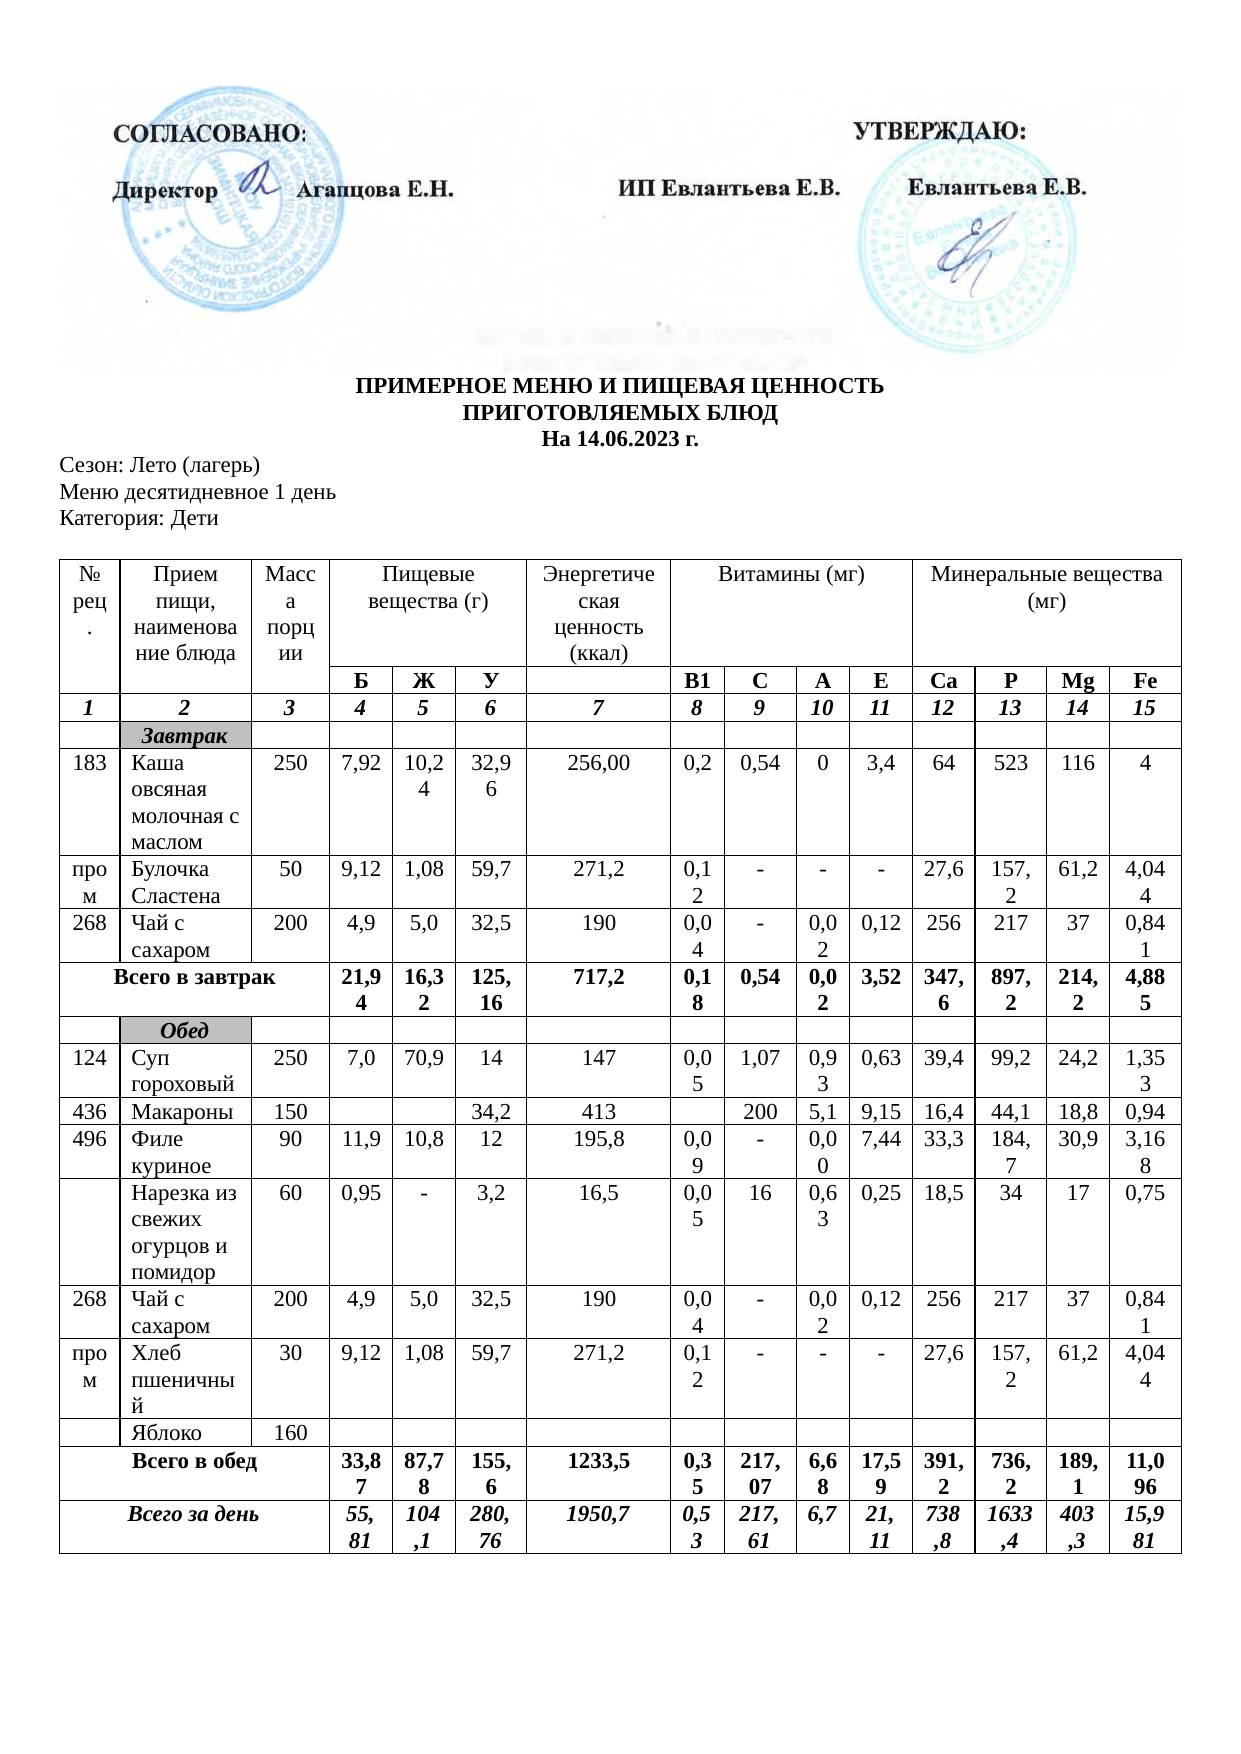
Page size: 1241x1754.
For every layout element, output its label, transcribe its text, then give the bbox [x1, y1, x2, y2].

table_cell [1047, 722, 1109, 748]
table_cell 0,63 [850, 1044, 912, 1097]
table_cell [527, 1419, 670, 1446]
table_cell 1633,4 [976, 1501, 1046, 1553]
table_cell 436 [60, 1098, 119, 1124]
table_cell А [797, 667, 849, 693]
table_cell [393, 1419, 455, 1446]
table_cell Е [850, 667, 912, 693]
table_cell 16,5 [527, 1179, 670, 1284]
table_cell 717,2 [527, 963, 670, 1016]
table_cell [1047, 1017, 1109, 1043]
text Категория: Дети [59, 504, 1181, 531]
table_cell 0,12 [850, 909, 912, 962]
table_cell 124 [60, 1044, 119, 1097]
table_cell [527, 1017, 670, 1043]
table_cell 0,95 [330, 1179, 392, 1284]
table_cell [527, 667, 670, 693]
table_cell [393, 1098, 455, 1124]
table_cell [60, 1179, 119, 1284]
text Сезон: Лето (лагерь) [59, 452, 1181, 478]
table_cell 11,9 [330, 1125, 392, 1178]
table_cell 34,2 [456, 1098, 526, 1124]
table_cell [913, 1017, 974, 1043]
table_cell 10 [797, 694, 849, 721]
table_cell 391,2 [913, 1447, 974, 1499]
text [59, 59, 1181, 85]
table_cell В1 [671, 667, 724, 693]
table_cell [252, 1017, 329, 1043]
table_cell Б [330, 667, 392, 693]
table_cell 0,54 [725, 963, 796, 1016]
table_cell 1,07 [725, 1044, 796, 1097]
table_cell - [725, 909, 796, 962]
table_cell 0,02 [797, 909, 849, 962]
table_cell 44,1 [976, 1098, 1046, 1124]
table_header Энергетическая ценность (ккал) [527, 560, 670, 666]
table_cell Всего в завтрак [60, 963, 329, 1016]
table_cell 897,2 [976, 963, 1046, 1016]
table_cell [330, 1098, 392, 1124]
table_cell 3,2 [456, 1179, 526, 1284]
table_cell 3,4 [850, 749, 912, 854]
table_cell 4,9 [330, 1286, 392, 1338]
table_cell 27,6 [913, 1339, 974, 1418]
table_cell - [725, 1125, 796, 1178]
table_cell 4 [1110, 749, 1181, 854]
table_cell 5,0 [393, 909, 455, 962]
table_cell 413 [527, 1098, 670, 1124]
table_cell [850, 722, 912, 748]
table_cell [456, 1017, 526, 1043]
table_cell 16,32 [393, 963, 455, 1016]
table_cell Филе куриное [121, 1125, 251, 1178]
table_cell 9,12 [330, 1339, 392, 1418]
table_cell [60, 1419, 119, 1446]
table_cell [60, 722, 119, 748]
table_cell [850, 1419, 912, 1446]
table_header № рец. [60, 560, 119, 693]
table_cell 7,92 [330, 749, 392, 854]
table_cell Нарезка из свежих огурцов и помидор [121, 1179, 251, 1284]
table_cell 7,44 [850, 1125, 912, 1178]
table_cell [456, 722, 526, 748]
table_cell 147 [527, 1044, 670, 1097]
table_cell 160 [252, 1419, 329, 1446]
table_cell Чай с сахаром [121, 909, 251, 962]
table_cell 6 [456, 694, 526, 721]
table_cell 16,4 [913, 1098, 974, 1124]
table_cell 4,885 [1110, 963, 1181, 1016]
table_cell 0,63 [797, 1179, 849, 1284]
table_cell - [393, 1179, 455, 1284]
table_cell 189,1 [1047, 1447, 1109, 1499]
table_cell [252, 722, 329, 748]
table_cell 190 [527, 909, 670, 962]
table_cell 15 [1110, 694, 1181, 721]
table_cell 0,05 [671, 1044, 724, 1097]
table_cell 268 [60, 909, 119, 962]
table_cell [330, 1017, 392, 1043]
table_cell 37 [1047, 909, 1109, 962]
table_cell 90 [252, 1125, 329, 1178]
table_cell 39,4 [913, 1044, 974, 1097]
table_cell 12 [913, 694, 974, 721]
table_cell [725, 1017, 796, 1043]
table_cell 256 [913, 909, 974, 962]
table_cell 0,2 [671, 749, 724, 854]
table_cell 0,94 [1110, 1098, 1181, 1124]
table_cell [850, 1017, 912, 1043]
table_cell 4,044 [1110, 1339, 1181, 1418]
table_cell Всего за день [60, 1501, 329, 1553]
table_cell Чай с сахаром [121, 1286, 251, 1338]
table_cell 155,6 [456, 1447, 526, 1499]
table_cell 0,12 [671, 1339, 724, 1418]
table_cell 61,2 [1047, 1339, 1109, 1418]
table_cell [797, 1017, 849, 1043]
table_cell 32,5 [456, 909, 526, 962]
table_header Пищевые вещества (г) [330, 560, 526, 666]
table_cell 9,12 [330, 856, 392, 908]
table_cell 0,02 [797, 963, 849, 1016]
table_cell 7 [527, 694, 670, 721]
table_cell 21,94 [330, 963, 392, 1016]
table_cell 0,04 [671, 1286, 724, 1338]
table_cell 190 [527, 1286, 670, 1338]
table_cell - [850, 1339, 912, 1418]
table_cell 214,2 [1047, 963, 1109, 1016]
table_cell 217,07 [725, 1447, 796, 1499]
table_cell [725, 1419, 796, 1446]
table_cell [913, 722, 974, 748]
table_cell Завтрак [121, 722, 251, 748]
table_header Минеральные вещества (мг) [913, 560, 1181, 666]
table_cell 0 [797, 749, 849, 854]
table_cell пром [60, 856, 119, 908]
table_cell 0,841 [1110, 909, 1181, 962]
table_cell - [725, 1339, 796, 1418]
table_cell [797, 1419, 849, 1446]
table_cell 14 [456, 1044, 526, 1097]
table_cell 1 [60, 694, 119, 721]
table_cell [671, 1419, 724, 1446]
table_cell 184,7 [976, 1125, 1046, 1178]
table_cell 6,7 [797, 1501, 849, 1553]
text ПРИГОТОВЛЯЕМЫХ БЛЮД [59, 399, 1181, 425]
table_cell 347,6 [913, 963, 974, 1016]
table_cell 116 [1047, 749, 1109, 854]
table_cell 8 [671, 694, 724, 721]
table_cell 10,8 [393, 1125, 455, 1178]
table_cell [1110, 1017, 1181, 1043]
table_cell 271,2 [527, 1339, 670, 1418]
table_cell 256 [913, 1286, 974, 1338]
table_cell 250 [252, 749, 329, 854]
table_cell 496 [60, 1125, 119, 1178]
table_cell Mg [1047, 667, 1109, 693]
table_cell [976, 722, 1046, 748]
table_cell 736,2 [976, 1447, 1046, 1499]
table_cell 12 [456, 1125, 526, 1178]
text Меню десятидневное 1 день [59, 478, 1181, 504]
table_cell 87,78 [393, 1447, 455, 1499]
table_cell [976, 1017, 1046, 1043]
table_cell 0,841 [1110, 1286, 1181, 1338]
table_cell 30 [252, 1339, 329, 1418]
table_cell 21,11 [850, 1501, 912, 1553]
table_cell 0,75 [1110, 1179, 1181, 1284]
table_cell 11,096 [1110, 1447, 1181, 1499]
table_cell 150 [252, 1098, 329, 1124]
table_cell Ca [913, 667, 974, 693]
table_cell 15,981 [1110, 1501, 1181, 1553]
table_cell 13 [976, 694, 1046, 721]
table_cell Всего в обед [60, 1447, 329, 1499]
table_cell [527, 722, 670, 748]
table_cell 27,6 [913, 856, 974, 908]
table_cell У [456, 667, 526, 693]
table_cell - [797, 1339, 849, 1418]
table_cell [330, 1419, 392, 1446]
table_cell 217 [976, 1286, 1046, 1338]
table_cell [60, 1017, 119, 1043]
table_cell 16 [725, 1179, 796, 1284]
table_cell 9,15 [850, 1098, 912, 1124]
table_cell [797, 722, 849, 748]
table_cell 200 [725, 1098, 796, 1124]
table_cell 4,9 [330, 909, 392, 962]
table_header Масса порции [252, 560, 329, 693]
table_cell 99,2 [976, 1044, 1046, 1097]
table_cell 3 [252, 694, 329, 721]
table_cell [1110, 1419, 1181, 1446]
table_cell Хлеб пшеничный [121, 1339, 251, 1418]
table_cell 157,2 [976, 856, 1046, 908]
table_cell 10,24 [393, 749, 455, 854]
table_cell 0,93 [797, 1044, 849, 1097]
table_cell - [725, 856, 796, 908]
table_cell 70,9 [393, 1044, 455, 1097]
table_cell P [976, 667, 1046, 693]
table_cell Суп гороховый [121, 1044, 251, 1097]
table_cell 59,7 [456, 856, 526, 908]
table_cell [393, 722, 455, 748]
table_cell 14 [1047, 694, 1109, 721]
table_cell 5,1 [797, 1098, 849, 1124]
table_cell 64 [913, 749, 974, 854]
table_cell 195,8 [527, 1125, 670, 1178]
table_cell Каша овсяная молочная с маслом [121, 749, 251, 854]
table_cell 5 [393, 694, 455, 721]
table_cell 1,08 [393, 856, 455, 908]
table_cell [913, 1419, 974, 1446]
table_cell 24,2 [1047, 1044, 1109, 1097]
table_cell Fe [1110, 667, 1181, 693]
table_cell 6,68 [797, 1447, 849, 1499]
table_cell 0,05 [671, 1179, 724, 1284]
table_cell [456, 1419, 526, 1446]
table_cell 256,00 [527, 749, 670, 854]
table_cell 0,25 [850, 1179, 912, 1284]
table_cell 268 [60, 1286, 119, 1338]
table_cell 11 [850, 694, 912, 721]
text На 14.06.2023 г. [59, 425, 1181, 452]
table_cell С [725, 667, 796, 693]
table_cell Яблоко [121, 1419, 251, 1446]
table_cell [393, 1017, 455, 1043]
table_cell 280,76 [456, 1501, 526, 1553]
table_cell 17,59 [850, 1447, 912, 1499]
table_cell 37 [1047, 1286, 1109, 1338]
table_cell 523 [976, 749, 1046, 854]
table_cell 0,09 [671, 1125, 724, 1178]
table_cell 0,12 [671, 856, 724, 908]
table_cell - [725, 1286, 796, 1338]
table_cell 3,52 [850, 963, 912, 1016]
table_cell 55,81 [330, 1501, 392, 1553]
table_cell 34 [976, 1179, 1046, 1284]
table_cell 33,3 [913, 1125, 974, 1178]
table_cell 217,61 [725, 1501, 796, 1553]
table_cell 0,00 [797, 1125, 849, 1178]
table_cell 157,2 [976, 1339, 1046, 1418]
table_cell 9 [725, 694, 796, 721]
table_cell 5,0 [393, 1286, 455, 1338]
table_cell 61,2 [1047, 856, 1109, 908]
table_cell 30,9 [1047, 1125, 1109, 1178]
table_cell 32,96 [456, 749, 526, 854]
table_cell Ж [393, 667, 455, 693]
table_cell 3,168 [1110, 1125, 1181, 1178]
table_cell 217 [976, 909, 1046, 962]
table_cell [725, 722, 796, 748]
table_cell 0,54 [725, 749, 796, 854]
table_cell 0,02 [797, 1286, 849, 1338]
table_cell 200 [252, 909, 329, 962]
table_cell 60 [252, 1179, 329, 1284]
table_cell 183 [60, 749, 119, 854]
table_cell - [850, 856, 912, 908]
table_cell 104,1 [393, 1501, 455, 1553]
table_cell [671, 722, 724, 748]
table_cell 4 [330, 694, 392, 721]
table_cell 250 [252, 1044, 329, 1097]
table_cell [330, 722, 392, 748]
table_cell 59,7 [456, 1339, 526, 1418]
table_cell 1233,5 [527, 1447, 670, 1499]
table_cell 1950,7 [527, 1501, 670, 1553]
table_cell 1,08 [393, 1339, 455, 1418]
table_cell 0,53 [671, 1501, 724, 1553]
table_cell [976, 1419, 1046, 1446]
table_cell 0,04 [671, 909, 724, 962]
table_cell 7,0 [330, 1044, 392, 1097]
table_header Витамины (мг) [671, 560, 912, 666]
table_cell Макароны [121, 1098, 251, 1124]
table_cell Обед [121, 1017, 251, 1043]
table_cell 4,044 [1110, 856, 1181, 908]
table_cell Булочка Сластена [121, 856, 251, 908]
table_cell 32,5 [456, 1286, 526, 1338]
table_cell 1,353 [1110, 1044, 1181, 1097]
table_cell 18,8 [1047, 1098, 1109, 1124]
table_cell 2 [121, 694, 251, 721]
table_cell [1110, 722, 1181, 748]
table_cell 738,8 [913, 1501, 974, 1553]
table_cell [1047, 1419, 1109, 1446]
table_cell 0,12 [850, 1286, 912, 1338]
table_cell 18,5 [913, 1179, 974, 1284]
table_cell 0,18 [671, 963, 724, 1016]
table_cell - [797, 856, 849, 908]
table_cell пром [60, 1339, 119, 1418]
table_cell 50 [252, 856, 329, 908]
table_cell 200 [252, 1286, 329, 1338]
table_cell 17 [1047, 1179, 1109, 1284]
table_cell 271,2 [527, 856, 670, 908]
table_cell 403,3 [1047, 1501, 1109, 1553]
table_cell 125,16 [456, 963, 526, 1016]
table_cell 33,87 [330, 1447, 392, 1499]
table_cell 0,35 [671, 1447, 724, 1499]
table_cell [671, 1017, 724, 1043]
text ПРИМЕРНОЕ МЕНЮ И ПИЩЕВАЯ ЦЕННОСТЬ [59, 373, 1181, 399]
table_cell [671, 1098, 724, 1124]
table_header Прием пищи, наименование блюда [121, 560, 251, 693]
